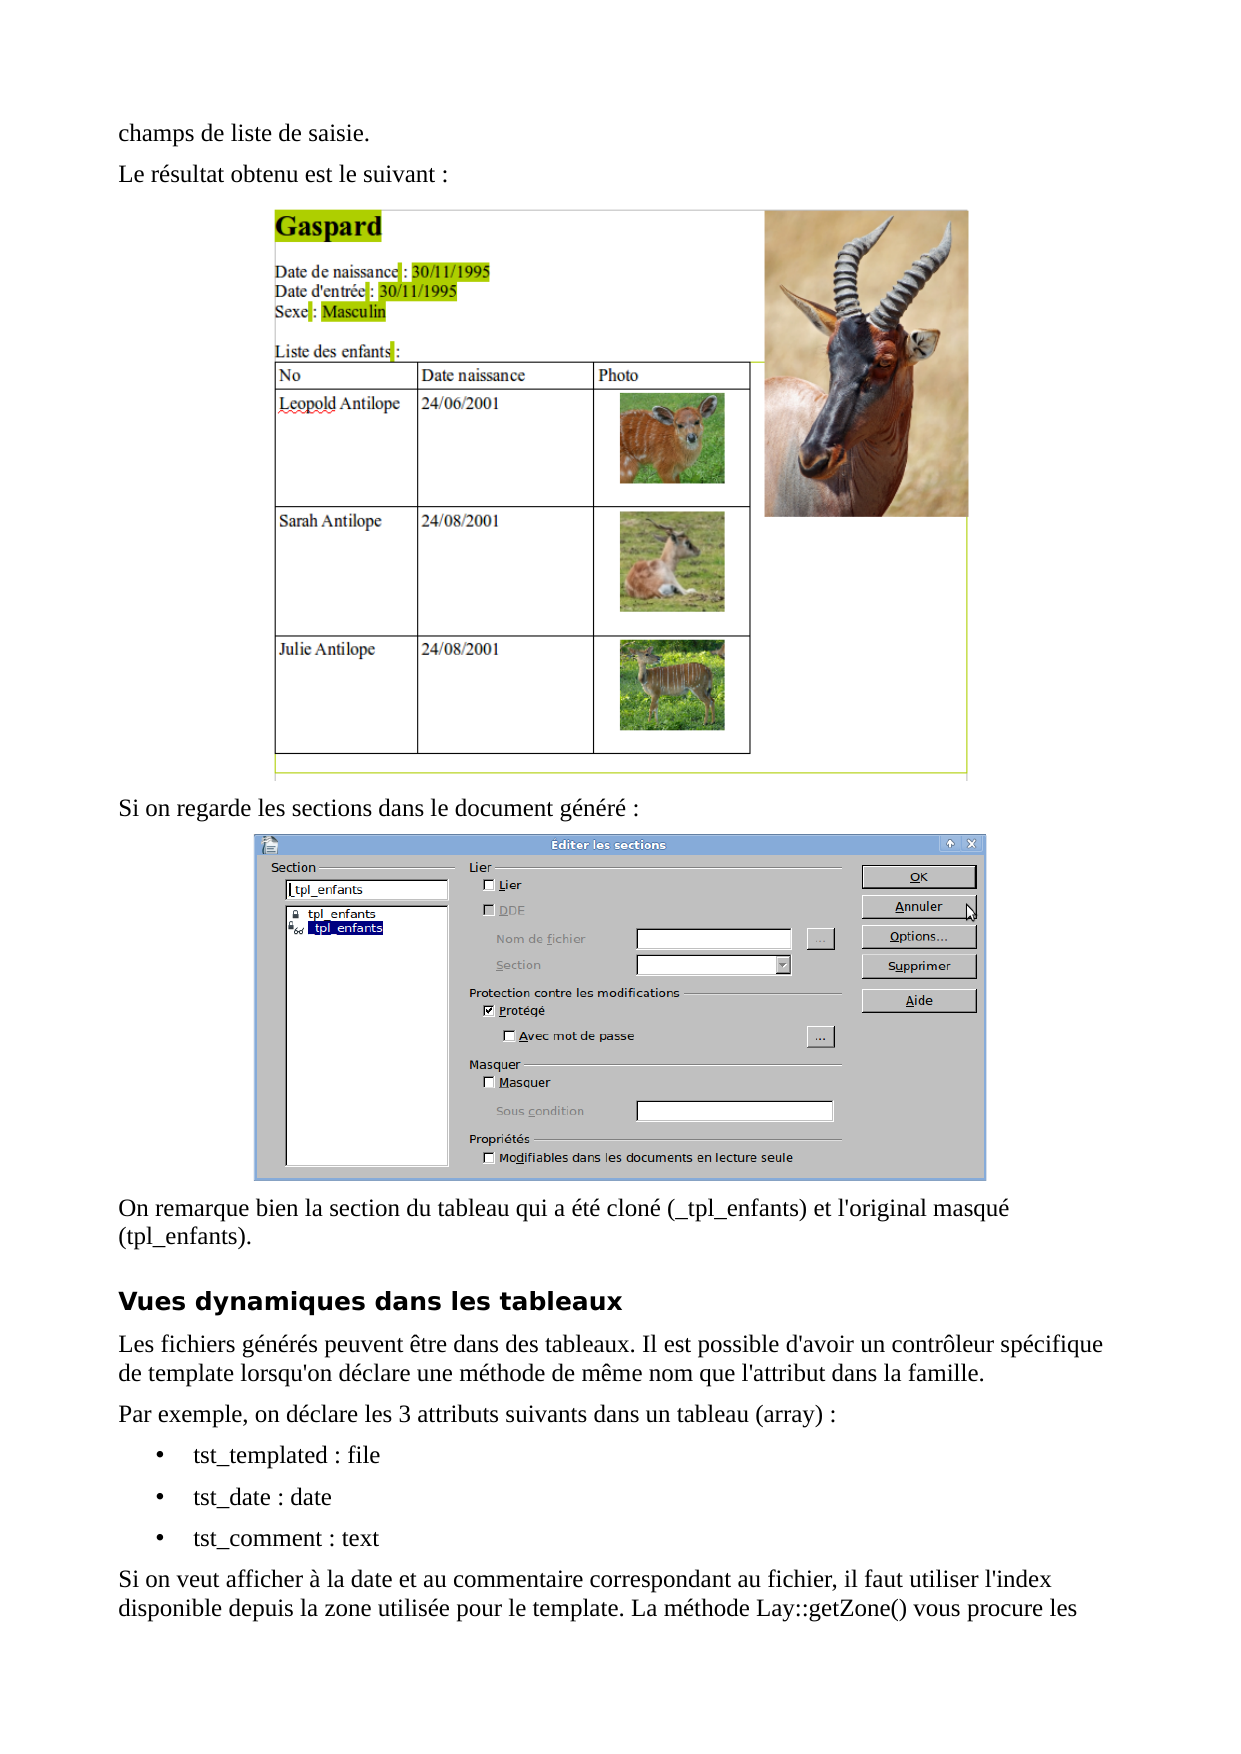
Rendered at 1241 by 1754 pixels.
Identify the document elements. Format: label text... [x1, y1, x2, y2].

text Les fichiers générés peuvent être dans des tableaux. Il est possible d'avoir un contrôleur spécifique de template lorsqu'on déclare une méthode de même nom que l'attribut dans la famille. [118, 1329, 1122, 1387]
text Si on regarde les sections dans le document généré : [118, 793, 1122, 822]
picture [265, 200, 975, 781]
text Par exemple, on déclare les 3 attributs suivants dans un tableau (array) : [118, 1399, 1122, 1428]
list tst_comment : text [156, 1523, 1122, 1552]
list tst_templated : file [156, 1441, 1122, 1469]
text Si on veut afficher à la date et au commentaire correspondant au fichier, il faut utiliser l'index disponible depuis la zone utilisée pour le template. La méthode Lay::getZone() vous procure les [118, 1564, 1122, 1622]
picture [253, 834, 987, 1181]
list tst_date : date [156, 1482, 1122, 1511]
subtitle Vues dynamiques dans les tableaux [118, 1288, 1122, 1317]
text champs de liste de saisie. [118, 118, 1122, 147]
text On remarque bien la section du tableau qui a été cloné (_tpl_enfants) et l'original masqué (tpl_enfants). [118, 1193, 1122, 1250]
text Le résultat obtenu est le suivant : [118, 159, 1122, 188]
